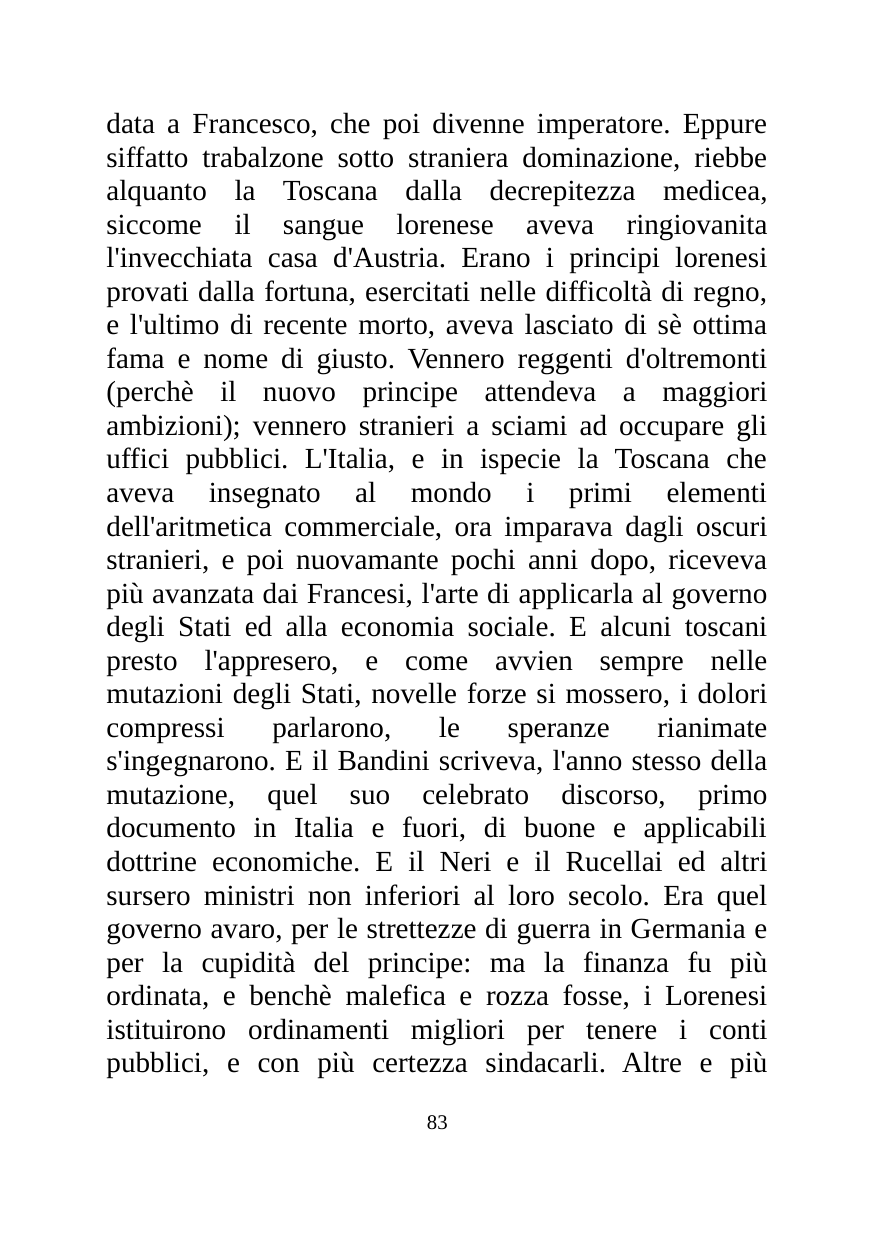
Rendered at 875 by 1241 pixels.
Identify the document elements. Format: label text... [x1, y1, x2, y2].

text data a Francesco, che poi divenne imperatore. Eppure siffatto trabalzone sotto straniera dominazione, riebbe alquanto la Toscana dalla decrepitezza medicea, siccome il sangue lorenese aveva ringiovanita l'invecchiata casa d'Austria. Erano i principi lorenesi provati dalla fortuna, esercitati nelle difficoltà di regno, e l'ultimo di recente morto, aveva lasciato di sè ottima fama e nome di giusto. Vennero reggenti d'oltremonti (perchè il nuovo principe attendeva a maggiori ambizioni); vennero stranieri a sciami ad occupare gli uffici pubblici. L'Italia, e in ispecie la Toscana che aveva insegnato al mondo i primi elementi dell'aritmetica commerciale, ora imparava dagli oscuri stranieri, e poi nuovamante pochi anni dopo, riceveva più avanzata dai Francesi, l'arte di applicarla al governo degli Stati ed alla economia sociale. E alcuni toscani presto l'appresero, e come avvien sempre nelle mutazioni degli Stati, novelle forze si mossero, i dolori compressi parlarono, le speranze rianimate s'ingegnarono. E il Bandini scriveva, l'anno stesso della mutazione, quel suo celebrato discorso, primo documento in Italia e fuori, di buone e applicabili dottrine economiche. E il Neri e il Rucellai ed altri sursero ministri non inferiori al loro secolo. Era quel governo avaro, per le strettezze di guerra in Germania e per la cupidità del principe: ma la finanza fu più ordinata, e benchè malefica e rozza fosse, i Lorenesi istituirono ordinamenti migliori per tenere i conti pubblici, e con più certezza sindacarli. Altre e più [106, 106, 768, 1079]
